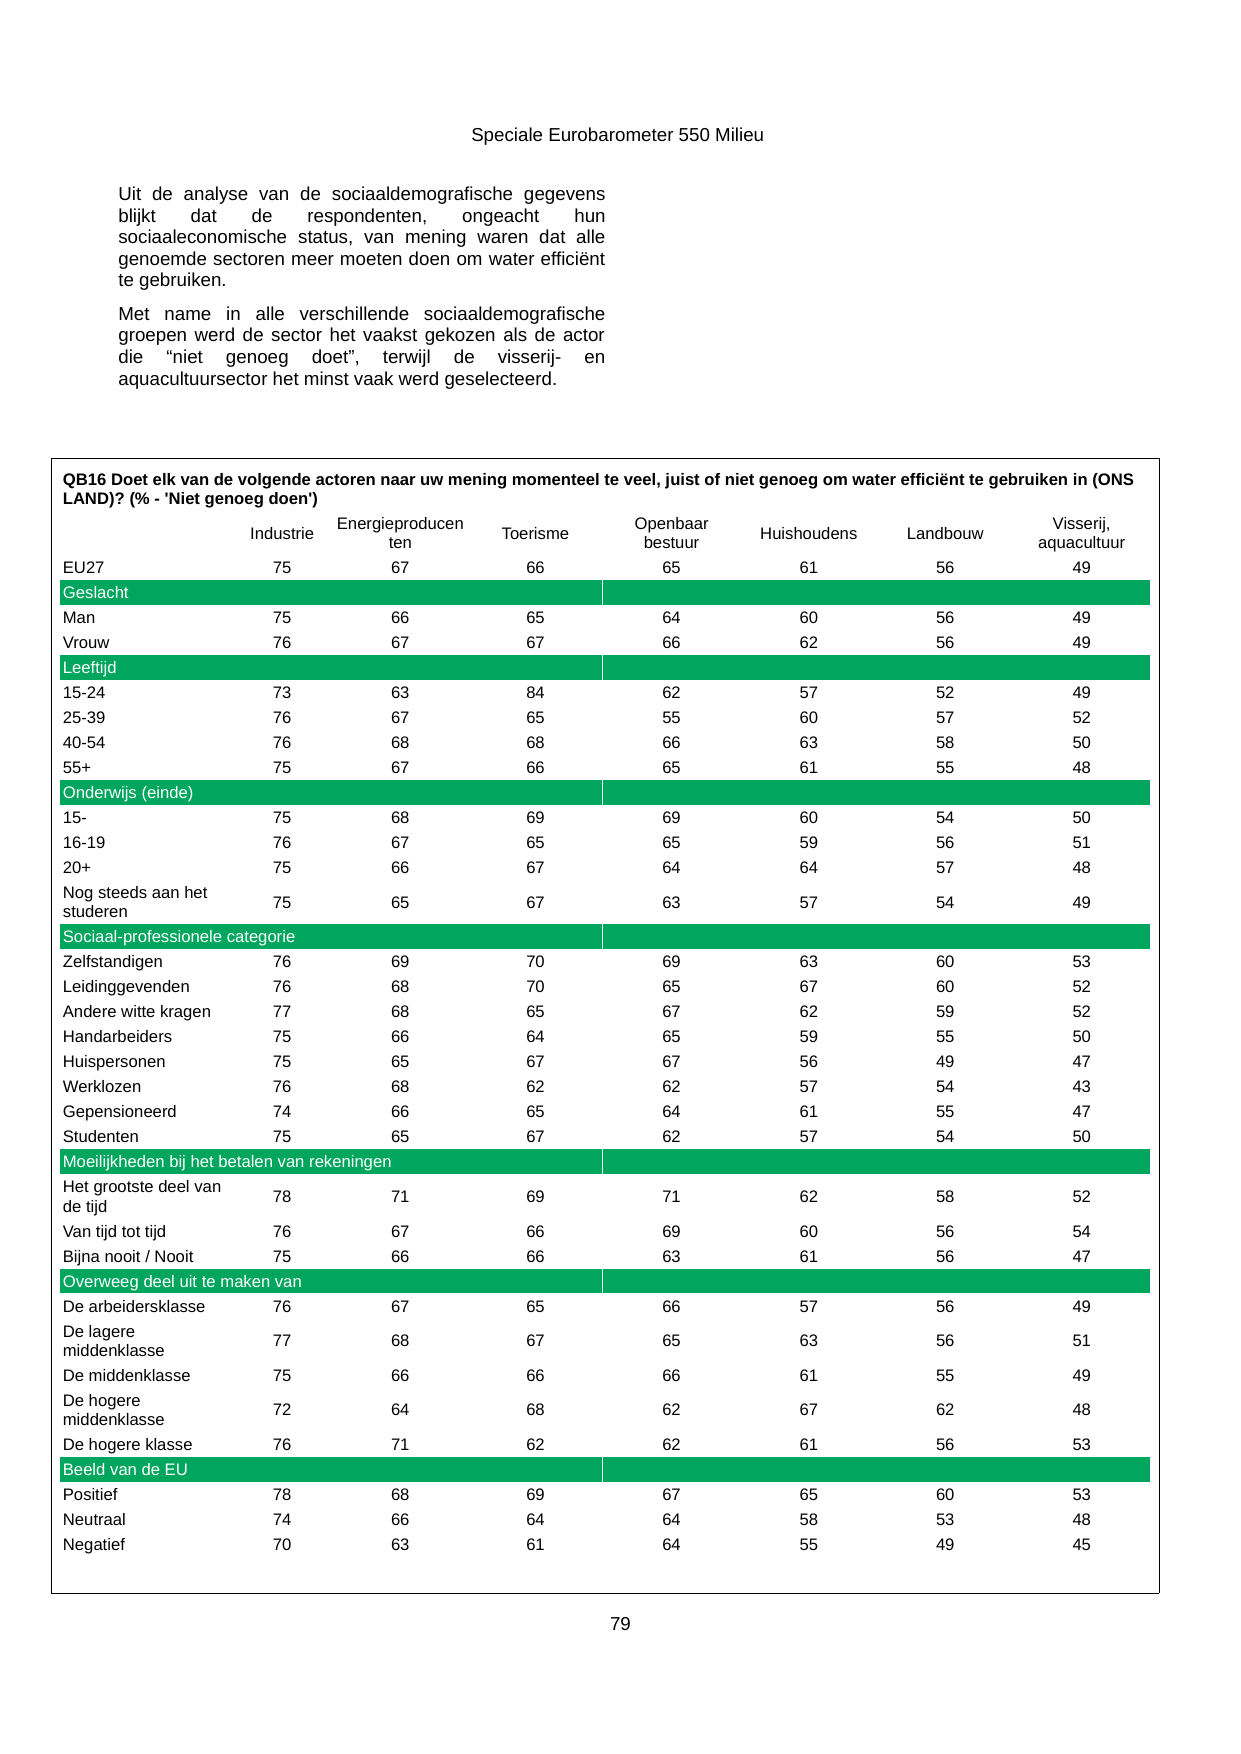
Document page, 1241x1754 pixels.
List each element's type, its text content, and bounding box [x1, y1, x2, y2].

table_cell 61 [740, 1099, 877, 1124]
table_cell Positief [60, 1482, 232, 1507]
table_cell 68 [332, 805, 468, 830]
table_cell 66 [332, 1363, 468, 1388]
table_cell 56 [740, 1049, 877, 1074]
table_cell 65 [332, 1124, 468, 1149]
table_cell 50 [1013, 1024, 1150, 1049]
table_cell 47 [1013, 1049, 1150, 1074]
table_cell 75 [232, 605, 332, 630]
table_cell 66 [468, 1363, 602, 1388]
table_cell 52 [1013, 705, 1150, 730]
table_cell 67 [332, 755, 468, 780]
table_cell 67 [603, 1482, 740, 1507]
table_cell 66 [468, 1219, 602, 1243]
table_cell [1013, 1269, 1150, 1293]
table_cell 62 [603, 1432, 740, 1457]
table_cell [603, 1457, 740, 1482]
table_cell 67 [468, 1049, 602, 1074]
table_cell De lagere middenklasse [60, 1319, 232, 1363]
table_cell 75 [232, 1124, 332, 1149]
table_cell 69 [468, 805, 602, 830]
table_cell 75 [232, 1024, 332, 1049]
table_cell 47 [1013, 1244, 1150, 1268]
table_cell 77 [232, 999, 332, 1024]
table_cell 49 [1013, 555, 1150, 580]
table_cell [60, 511, 232, 555]
table_cell Het grootste deel van de tijd [60, 1174, 232, 1218]
table_cell 67 [603, 999, 740, 1024]
table_cell Onderwijs (einde) [60, 780, 602, 805]
table_cell 57 [740, 1074, 877, 1099]
table_cell 60 [877, 949, 1013, 974]
table_cell 54 [877, 1124, 1013, 1149]
table_cell Geslacht [60, 580, 602, 605]
text [52, 459, 1159, 1593]
table_cell 62 [603, 1388, 740, 1432]
table_cell 64 [468, 1507, 602, 1532]
table_cell 57 [740, 880, 877, 924]
table_cell Handarbeiders [60, 1024, 232, 1049]
table_cell 52 [1013, 1174, 1150, 1218]
table_cell 48 [1013, 1388, 1150, 1432]
table_cell 64 [468, 1024, 602, 1049]
table_cell 40-54 [60, 730, 232, 755]
table_cell 66 [332, 1024, 468, 1049]
table_cell 61 [740, 555, 877, 580]
table_cell Bijna nooit / Nooit [60, 1244, 232, 1268]
table_cell 65 [468, 1099, 602, 1124]
table_cell Leeftijd [60, 655, 602, 680]
table_cell Neutraal [60, 1507, 232, 1532]
table_cell 59 [740, 1024, 877, 1049]
table_cell 69 [603, 805, 740, 830]
table_cell 65 [468, 705, 602, 730]
table_cell 69 [603, 1219, 740, 1243]
table_cell 75 [232, 880, 332, 924]
table_cell 76 [232, 1074, 332, 1099]
table_cell Industrie [232, 511, 332, 555]
table_cell 62 [740, 630, 877, 655]
table_cell [1013, 1149, 1150, 1174]
table_cell 43 [1013, 1074, 1150, 1099]
table_cell 16-19 [60, 830, 232, 855]
table_cell 25-39 [60, 705, 232, 730]
table_cell 49 [877, 1049, 1013, 1074]
table_cell 65 [740, 1482, 877, 1507]
table_cell 67 [332, 630, 468, 655]
table_cell 60 [740, 1219, 877, 1243]
table_cell 66 [332, 1099, 468, 1124]
table_cell 75 [232, 755, 332, 780]
table_cell De middenklasse [60, 1363, 232, 1388]
table_cell 58 [877, 1174, 1013, 1218]
table_cell 68 [332, 730, 468, 755]
table_cell 57 [740, 680, 877, 705]
table_cell 58 [740, 1507, 877, 1532]
table_cell 71 [332, 1432, 468, 1457]
table_cell 67 [468, 630, 602, 655]
table_cell 67 [332, 830, 468, 855]
table_cell 67 [468, 855, 602, 880]
table_cell 63 [332, 1532, 468, 1557]
table_cell [877, 1149, 1013, 1174]
table_cell [603, 655, 740, 680]
table_cell [740, 580, 877, 605]
table_cell 66 [603, 730, 740, 755]
table_cell 61 [740, 755, 877, 780]
table_cell 55 [877, 1024, 1013, 1049]
table_cell 64 [332, 1388, 468, 1432]
table_cell 68 [332, 1319, 468, 1363]
table_cell 66 [332, 1244, 468, 1268]
table_cell 62 [603, 1074, 740, 1099]
table_cell [1013, 924, 1150, 949]
table_cell Negatief [60, 1532, 232, 1557]
table_cell 65 [603, 1024, 740, 1049]
table_cell Visserij, aquacultuur [1013, 511, 1150, 555]
table_cell 76 [232, 705, 332, 730]
table_cell Man [60, 605, 232, 630]
table_cell 54 [1013, 1219, 1150, 1243]
table_cell 76 [232, 730, 332, 755]
table_cell 65 [603, 1319, 740, 1363]
table_cell 49 [1013, 1294, 1150, 1318]
table_cell 68 [332, 1074, 468, 1099]
table_cell [877, 580, 1013, 605]
table_cell 56 [877, 830, 1013, 855]
table_cell 56 [877, 1219, 1013, 1243]
table_cell 48 [1013, 855, 1150, 880]
table_cell 62 [740, 999, 877, 1024]
table_cell Zelfstandigen [60, 949, 232, 974]
table_cell 74 [232, 1507, 332, 1532]
table_cell 61 [740, 1244, 877, 1268]
table_cell 56 [877, 1244, 1013, 1268]
table_cell 66 [468, 755, 602, 780]
table_cell 73 [232, 680, 332, 705]
table_cell 65 [332, 1049, 468, 1074]
table_cell EU27 [60, 555, 232, 580]
table_cell 55 [603, 705, 740, 730]
table_cell 68 [468, 1388, 602, 1432]
table_cell Van tijd tot tijd [60, 1219, 232, 1243]
table_cell 62 [468, 1074, 602, 1099]
table_cell 65 [468, 830, 602, 855]
table_cell 65 [603, 974, 740, 999]
table_cell 62 [740, 1174, 877, 1218]
table_cell 58 [877, 730, 1013, 755]
table_cell 67 [332, 1219, 468, 1243]
table_cell 49 [1013, 1363, 1150, 1388]
table_cell Moeilijkheden bij het betalen van rekeningen [60, 1149, 602, 1174]
table_cell 15- [60, 805, 232, 830]
table_cell 52 [877, 680, 1013, 705]
table_cell 64 [603, 605, 740, 630]
table_cell 60 [740, 705, 877, 730]
table_cell 52 [1013, 974, 1150, 999]
table_cell Leidinggevenden [60, 974, 232, 999]
table_cell 65 [603, 830, 740, 855]
table_cell 71 [603, 1174, 740, 1218]
table_cell 76 [232, 974, 332, 999]
table_cell Studenten [60, 1124, 232, 1149]
table_cell 53 [1013, 1482, 1150, 1507]
table_cell 76 [232, 1219, 332, 1243]
table_cell 68 [332, 1482, 468, 1507]
table_cell 57 [740, 1124, 877, 1149]
table_cell 64 [603, 1507, 740, 1532]
table_cell 49 [1013, 605, 1150, 630]
table_cell 75 [232, 805, 332, 830]
table_cell 66 [468, 555, 602, 580]
table_cell 54 [877, 805, 1013, 830]
table_cell [603, 1269, 740, 1293]
table_cell [740, 1457, 877, 1482]
table_cell 63 [740, 730, 877, 755]
table_cell De hogere klasse [60, 1432, 232, 1457]
table_cell 55+ [60, 755, 232, 780]
table_cell 55 [877, 755, 1013, 780]
table_cell [877, 780, 1013, 805]
table_cell [1013, 780, 1150, 805]
table_cell 59 [877, 999, 1013, 1024]
table_cell 60 [877, 1482, 1013, 1507]
table_cell 64 [740, 855, 877, 880]
table_cell 62 [603, 1124, 740, 1149]
table_cell 64 [603, 1099, 740, 1124]
table_cell 67 [332, 555, 468, 580]
table_cell 67 [332, 1294, 468, 1318]
table_cell Energieproducenten [332, 511, 468, 555]
table_cell 75 [232, 555, 332, 580]
table_cell 56 [877, 1294, 1013, 1318]
table_cell 67 [603, 1049, 740, 1074]
table_cell [603, 580, 740, 605]
table_cell [877, 1269, 1013, 1293]
table_cell 66 [603, 1363, 740, 1388]
table_cell 69 [468, 1482, 602, 1507]
table_cell 55 [877, 1099, 1013, 1124]
table_cell 67 [468, 1124, 602, 1149]
table_cell 50 [1013, 1124, 1150, 1149]
table_cell 65 [468, 1294, 602, 1318]
table_cell 70 [468, 949, 602, 974]
table_cell 70 [232, 1532, 332, 1557]
table_cell [740, 780, 877, 805]
table_cell 67 [468, 880, 602, 924]
table_cell 75 [232, 1049, 332, 1074]
table_cell 65 [332, 880, 468, 924]
table_cell 69 [332, 949, 468, 974]
table_cell 56 [877, 1319, 1013, 1363]
table_cell 55 [740, 1532, 877, 1557]
table_cell 62 [877, 1388, 1013, 1432]
table_cell [877, 1457, 1013, 1482]
table_cell 78 [232, 1482, 332, 1507]
table_cell 66 [603, 630, 740, 655]
table_cell 48 [1013, 1507, 1150, 1532]
table_cell 75 [232, 1363, 332, 1388]
table_cell 65 [468, 999, 602, 1024]
table_cell 75 [232, 855, 332, 880]
table_cell 60 [740, 605, 877, 630]
table_cell [740, 924, 877, 949]
table_cell 76 [232, 1432, 332, 1457]
table_cell 63 [740, 949, 877, 974]
table_cell 67 [468, 1319, 602, 1363]
table_cell 65 [603, 555, 740, 580]
table_cell Toerisme [468, 511, 602, 555]
table_cell 50 [1013, 730, 1150, 755]
table_cell [877, 655, 1013, 680]
table_cell 57 [740, 1294, 877, 1318]
table_cell 15-24 [60, 680, 232, 705]
table_cell [740, 1149, 877, 1174]
table_cell 49 [1013, 630, 1150, 655]
table_cell Sociaal-professionele categorie [60, 924, 602, 949]
table_cell Vrouw [60, 630, 232, 655]
table_cell 56 [877, 605, 1013, 630]
table_cell 76 [232, 630, 332, 655]
table_cell 67 [332, 705, 468, 730]
table_cell 54 [877, 1074, 1013, 1099]
table_header QB16 Doet elk van de volgende actoren naar uw mening momenteel te veel, juist of niet genoeg om water efficiënt te gebruiken in (ONS LAND)? (% - 'Niet genoeg doen') [60, 467, 1150, 511]
table_cell 76 [232, 949, 332, 974]
table_cell 66 [332, 605, 468, 630]
table_cell 48 [1013, 755, 1150, 780]
table_cell 51 [1013, 830, 1150, 855]
table_cell 59 [740, 830, 877, 855]
table_cell Beeld van de EU [60, 1457, 602, 1482]
table_cell 52 [1013, 999, 1150, 1024]
table_cell 66 [332, 855, 468, 880]
table_cell 56 [877, 555, 1013, 580]
table_cell 63 [603, 880, 740, 924]
table_cell 68 [332, 974, 468, 999]
table_cell 67 [740, 974, 877, 999]
table_cell 45 [1013, 1532, 1150, 1557]
table_cell 65 [468, 605, 602, 630]
table_cell 57 [877, 705, 1013, 730]
table_cell 84 [468, 680, 602, 705]
table_cell 70 [468, 974, 602, 999]
table_cell Landbouw [877, 511, 1013, 555]
table_cell [1013, 1457, 1150, 1482]
table_cell 71 [332, 1174, 468, 1218]
table_cell 51 [1013, 1319, 1150, 1363]
table_cell Openbaar bestuur [603, 511, 740, 555]
table_cell 57 [877, 855, 1013, 880]
table_cell 60 [877, 974, 1013, 999]
table_cell 69 [603, 949, 740, 974]
table_cell 65 [603, 755, 740, 780]
table_cell 49 [877, 1532, 1013, 1557]
table_cell 66 [332, 1507, 468, 1532]
table_cell 66 [603, 1294, 740, 1318]
table_cell 64 [603, 855, 740, 880]
table_cell 63 [332, 680, 468, 705]
table_cell 55 [877, 1363, 1013, 1388]
table_cell Overweeg deel uit te maken van [60, 1269, 602, 1293]
table_cell De hogere middenklasse [60, 1388, 232, 1432]
table_cell 66 [468, 1244, 602, 1268]
table_cell 68 [468, 730, 602, 755]
table_cell 63 [740, 1319, 877, 1363]
table_cell 74 [232, 1099, 332, 1124]
table_cell Andere witte kragen [60, 999, 232, 1024]
table_cell 62 [603, 680, 740, 705]
table_cell 20+ [60, 855, 232, 880]
table_cell 61 [468, 1532, 602, 1557]
table_cell [740, 1269, 877, 1293]
table_cell 69 [468, 1174, 602, 1218]
text Met name in alle verschillende sociaaldemografische groepen werd de sector het vaakst gekozen als de actor die “niet genoeg doet”, terwijl de visserij- en aquacultuursector het minst vaak werd geselecteerd. [118, 303, 605, 389]
table_cell Gepensioneerd [60, 1099, 232, 1124]
table_cell 53 [877, 1507, 1013, 1532]
table_cell 47 [1013, 1099, 1150, 1124]
table_cell 76 [232, 1294, 332, 1318]
table_cell [1013, 580, 1150, 605]
table_cell 49 [1013, 680, 1150, 705]
table_cell Huispersonen [60, 1049, 232, 1074]
table_cell 56 [877, 630, 1013, 655]
table_cell 50 [1013, 805, 1150, 830]
table_cell Nog steeds aan het studeren [60, 880, 232, 924]
table_cell [603, 780, 740, 805]
table_cell 61 [740, 1432, 877, 1457]
table_cell 64 [603, 1532, 740, 1557]
table_cell [1013, 655, 1150, 680]
table_cell 56 [877, 1432, 1013, 1457]
table_cell 60 [740, 805, 877, 830]
table_cell [603, 1149, 740, 1174]
table_cell [877, 924, 1013, 949]
table_cell 53 [1013, 949, 1150, 974]
table_cell 68 [332, 999, 468, 1024]
table_cell 78 [232, 1174, 332, 1218]
table_cell 62 [468, 1432, 602, 1457]
table_cell 61 [740, 1363, 877, 1388]
table_cell 76 [232, 830, 332, 855]
table_cell [740, 655, 877, 680]
table_cell 63 [603, 1244, 740, 1268]
table_cell Werklozen [60, 1074, 232, 1099]
table_cell [603, 924, 740, 949]
table_cell 75 [232, 1244, 332, 1268]
table_cell Huishoudens [740, 511, 877, 555]
table_cell De arbeidersklasse [60, 1294, 232, 1318]
table_cell 67 [740, 1388, 877, 1432]
table_cell 72 [232, 1388, 332, 1432]
table_cell 53 [1013, 1432, 1150, 1457]
text Uit de analyse van de sociaaldemografische gegevens blijkt dat de respondenten, ongeacht hun sociaaleconomische status, van mening waren dat alle genoemde sectoren meer moeten doen om water efficiënt te gebruiken. [118, 183, 605, 291]
table_cell 49 [1013, 880, 1150, 924]
table_cell 54 [877, 880, 1013, 924]
table_cell 77 [232, 1319, 332, 1363]
